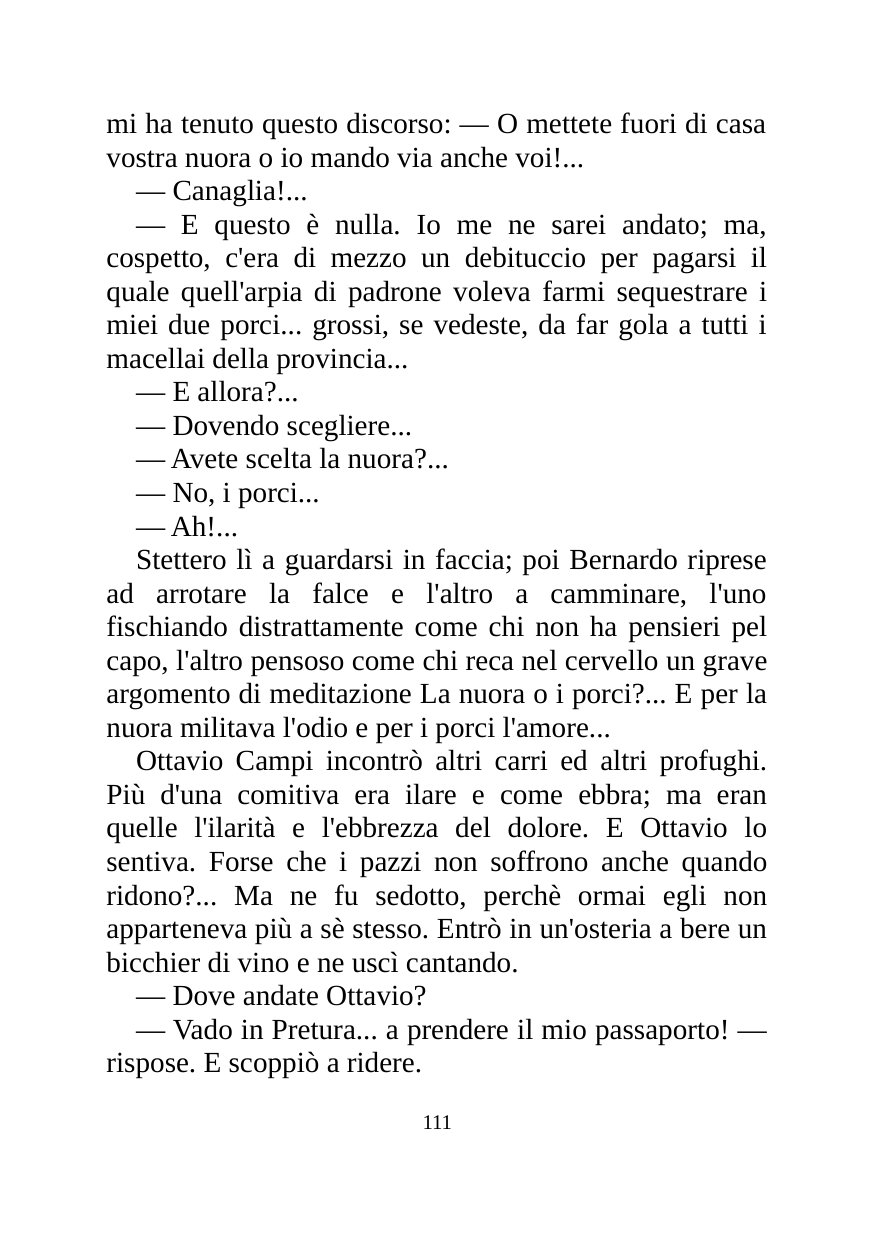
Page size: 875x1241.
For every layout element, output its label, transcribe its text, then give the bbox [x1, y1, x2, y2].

text — E allora?... [106, 374, 768, 408]
text — Dove andate Ottavio? [106, 978, 768, 1012]
text — Vado in Pretura... a prendere il mio passaporto! — rispose. E scoppiò a ridere. [106, 1012, 768, 1079]
text — Dovendo scegliere... [106, 408, 768, 442]
text — Canaglia!... [106, 173, 768, 207]
text — No, i porci... [106, 475, 768, 509]
text — E questo è nulla. Io me ne sarei andato; ma, cospetto, c'era di mezzo un debituccio per pagarsi il quale quell'arpia di padrone voleva farmi sequestrare i miei due porci... grossi, se vedeste, da far gola a tutti i macellai della provincia... [106, 207, 768, 374]
text Ottavio Campi incontrò altri carri ed altri profughi. Più d'una comitiva era ilare e come ebbra; ma eran quelle l'ilarità e l'ebbrezza del dolore. E Ottavio lo sentiva. Forse che i pazzi non soffrono anche quando ridono?... Ma ne fu sedotto, perchè ormai egli non apparteneva più a sè stesso. Entrò in un'osteria a bere un bicchier di vino e ne uscì cantando. [106, 743, 768, 978]
text — Avete scelta la nuora?... [106, 442, 768, 475]
text — Ah!... [106, 509, 768, 542]
text Stettero lì a guardarsi in faccia; poi Bernardo riprese ad arrotare la falce e l'altro a camminare, l'uno fischiando distrattamente come chi non ha pensieri pel capo, l'altro pensoso come chi reca nel cervello un grave argomento di meditazione La nuora o i porci?... E per la nuora militava l'odio e per i porci l'amore... [106, 542, 768, 743]
text mi ha tenuto questo discorso: — O mettete fuori di casa vostra nuora o io mando via anche voi!... [106, 106, 768, 173]
